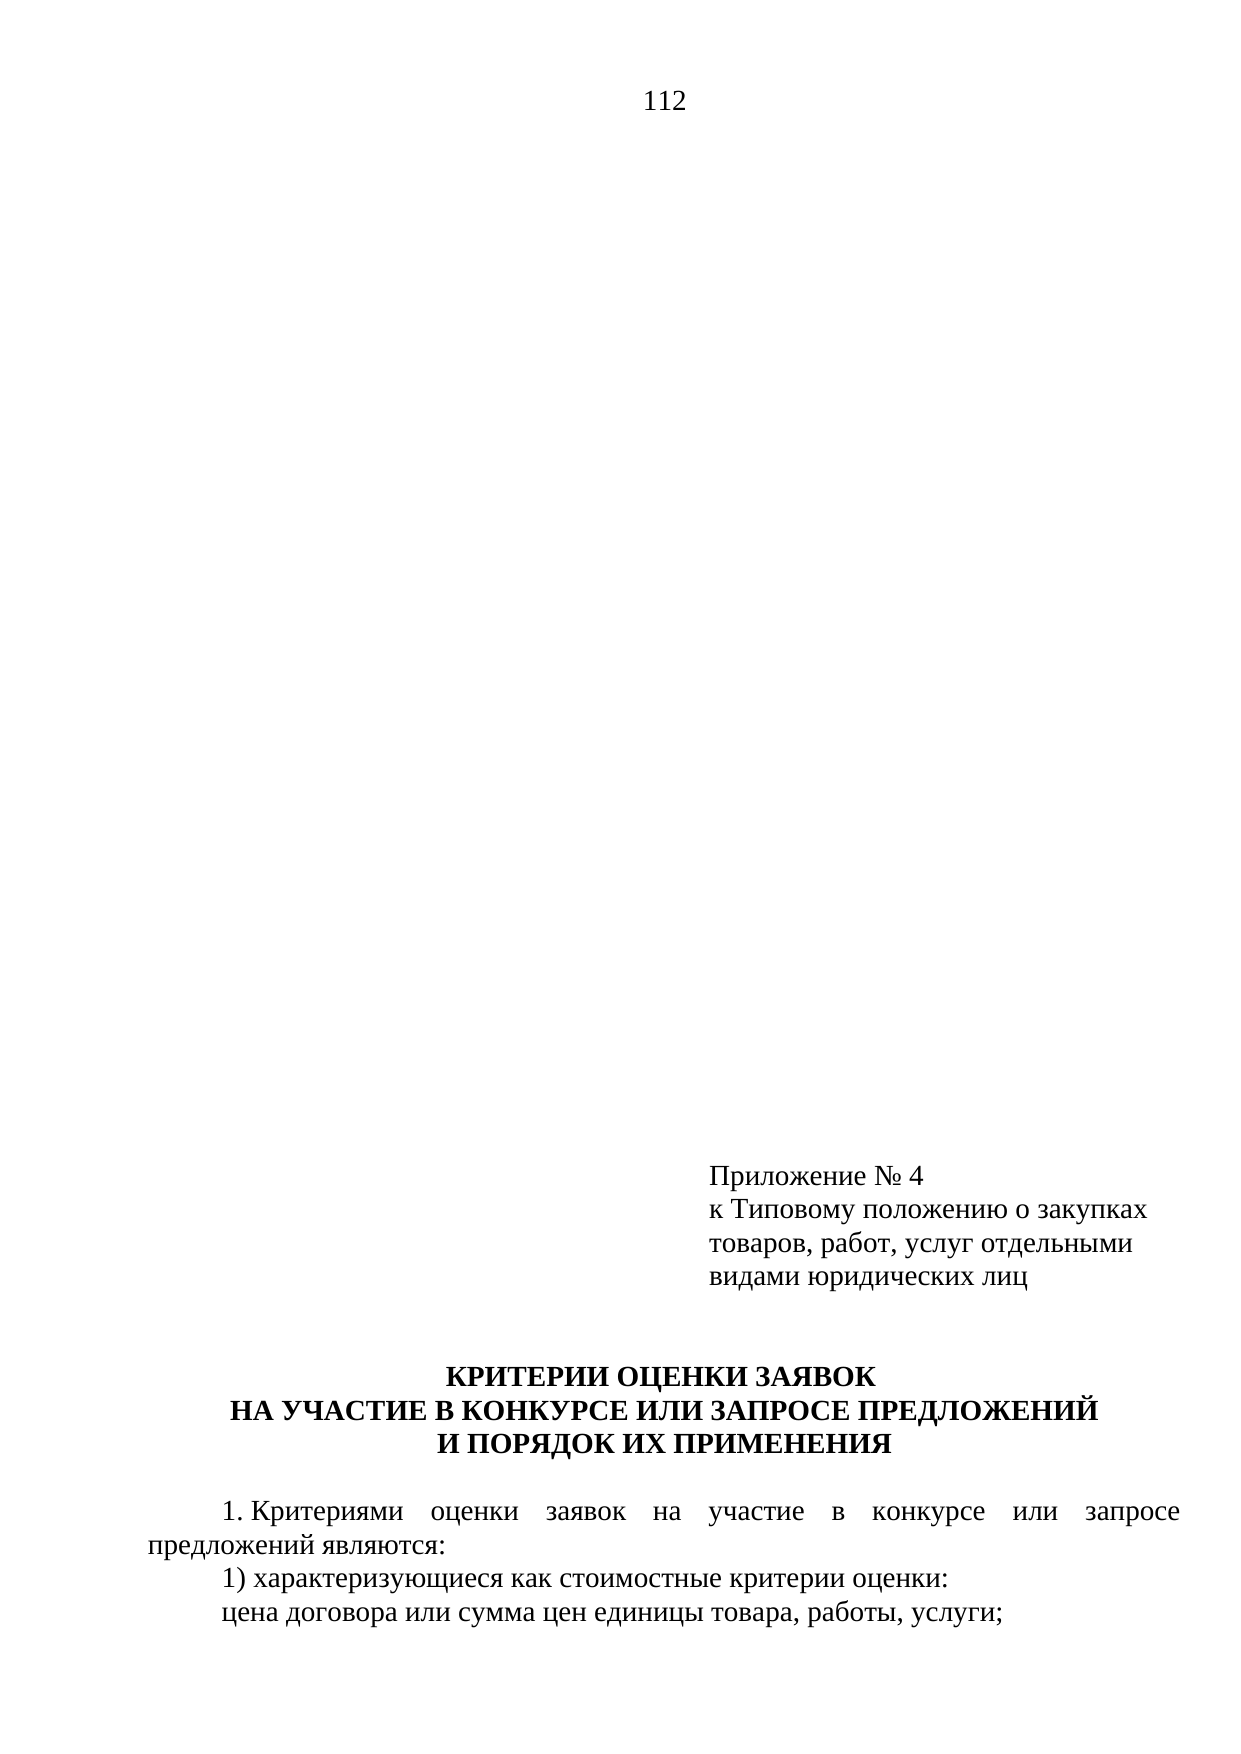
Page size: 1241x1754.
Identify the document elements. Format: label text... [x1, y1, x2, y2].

text 1) характеризующиеся как стоимостные критерии оценки: [148, 1560, 1181, 1594]
text видами юридических лиц [148, 1258, 1181, 1292]
text цена договора или сумма цен единицы товара, работы, услуги; [148, 1594, 1181, 1627]
text 1. Критериями оценки заявок на участие в конкурсе или запросе предложений являются: [148, 1493, 1181, 1560]
text товаров, работ, услуг отдельными [148, 1225, 1181, 1258]
text Приложение № 4 [148, 1158, 1181, 1191]
text НА УЧАСТИЕ В КОНКУРСЕ ИЛИ ЗАПРОСЕ ПРЕДЛОЖЕНИЙ [148, 1393, 1181, 1426]
text КРИТЕРИИ ОЦЕНКИ ЗАЯВОК [148, 1359, 1181, 1393]
text И ПОРЯДОК ИХ ПРИМЕНЕНИЯ [148, 1426, 1181, 1460]
text к Типовому положению о закупках [148, 1191, 1181, 1225]
